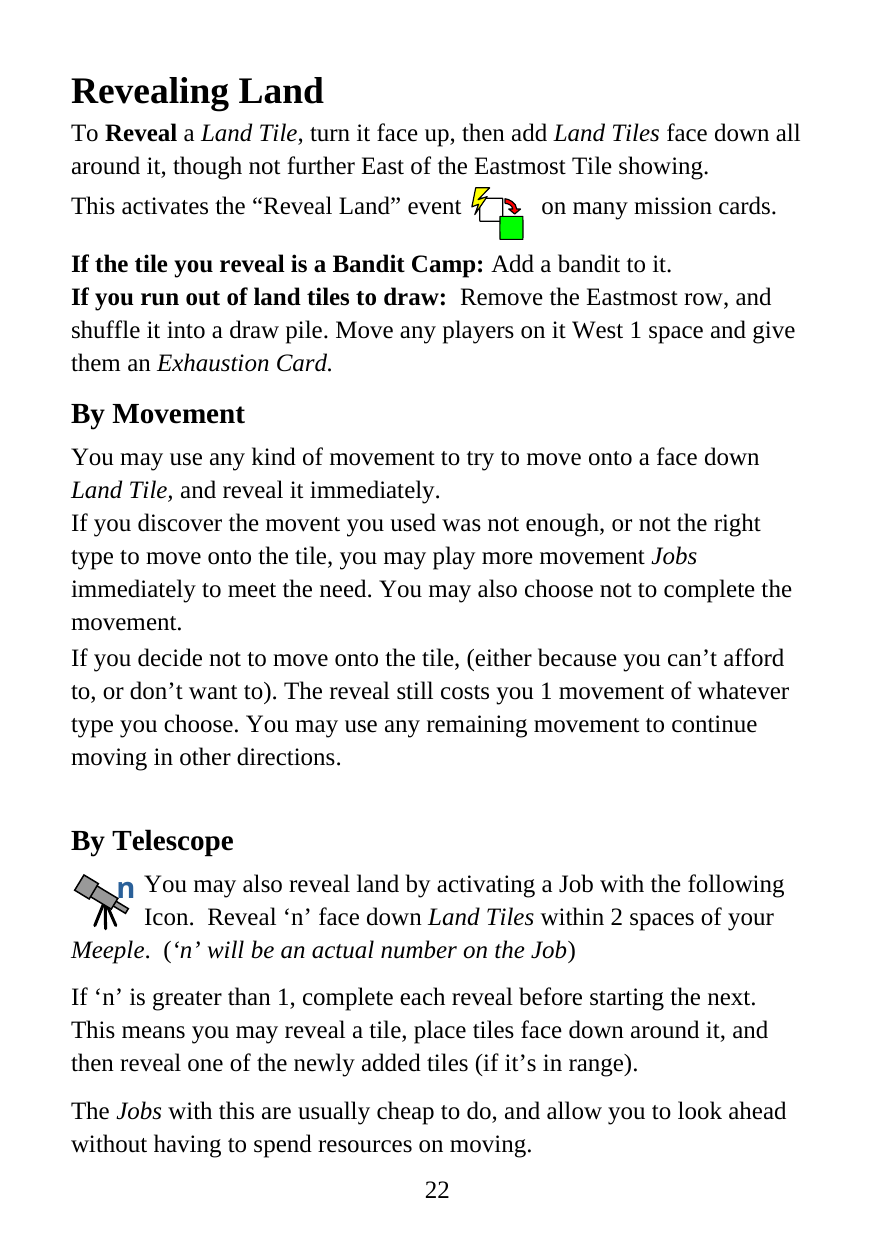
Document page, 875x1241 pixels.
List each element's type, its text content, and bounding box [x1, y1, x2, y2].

subtitle By Telescope [71, 823, 803, 856]
text If ‘n’ is greater than 1, complete each reveal before starting the next. This means you may reveal a tile, place tiles face down around it, and then reveal one of the newly added tiles (if it’s in range). [71, 982, 803, 1077]
text The Jobs with this are usually cheap to do, and allow you to look ahead without having to spend resources on moving. [71, 1096, 803, 1158]
text You may also reveal land by activating a Job with the following Icon. Reveal ‘n’ face down Land Tiles within 2 spaces of your Meeple. (‘n’ will be an actual number on the Job) [71, 869, 803, 963]
subtitle By Movement [71, 396, 803, 430]
text If you discover the movent you used was not enough, or not the right type to move onto the tile, you may play more movement Jobs immediately to meet the need. You may also choose not to complete the movement. [71, 508, 803, 636]
subtitle Revealing Land [71, 68, 803, 111]
text If you run out of land tiles to draw: Remove the Eastmost row, and shuffle it into a draw pile. Move any players on it West 1 space and give them an Exhaustion Card. [71, 282, 803, 377]
text If you decide not to move onto the tile, (either because you can’t afford to, or don’t want to). The reveal still costs you 1 movement of whatever type you choose. You may use any remaining movement to continue moving in other directions. [71, 643, 803, 771]
text If the tile you reveal is a Bandit Camp: Add a bandit to it. [71, 249, 803, 278]
text To Reveal a Land Tile, turn it face up, then add Land Tiles face down all around it, though not further East of the Eastmost Tile showing. [71, 118, 803, 179]
text You may use any kind of movement to try to move onto a face down Land Tile, and reveal it immediately. [71, 442, 803, 504]
text This activates the “Reveal Land” event on many mission cards. [71, 184, 803, 245]
